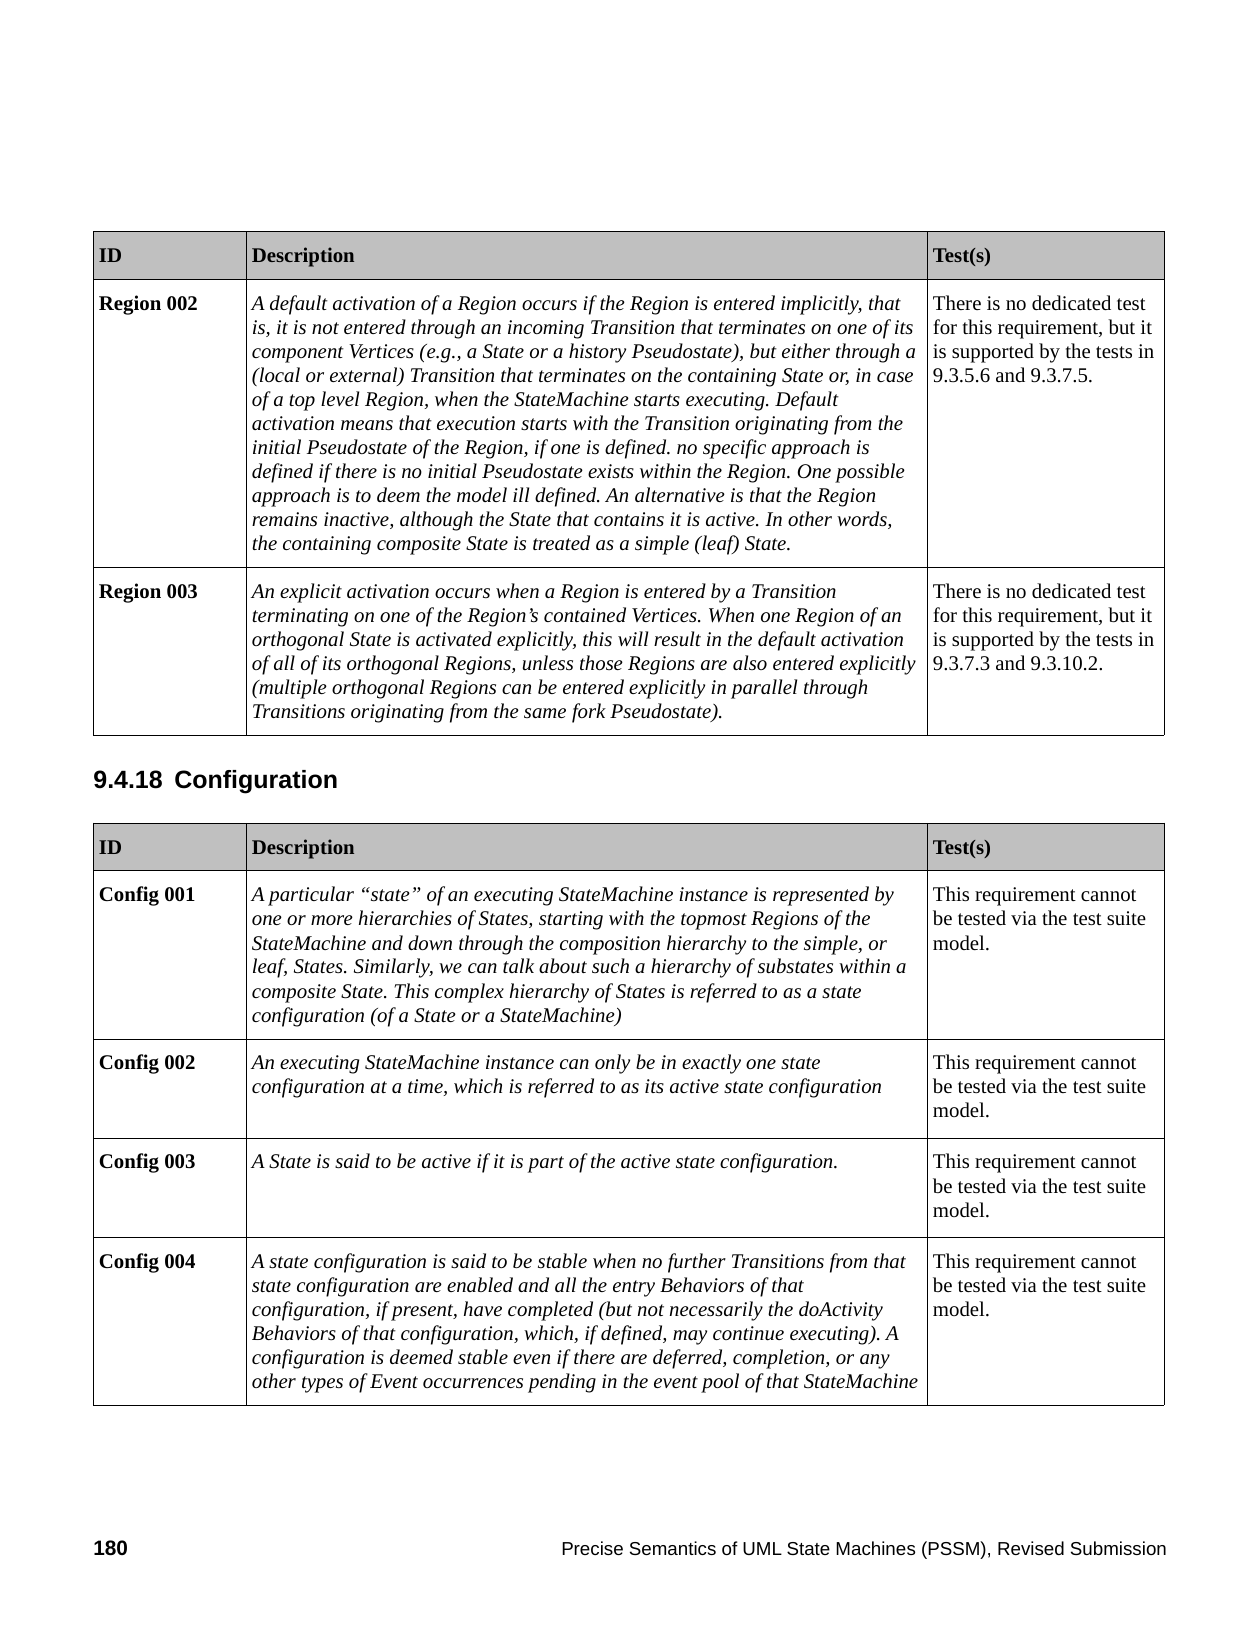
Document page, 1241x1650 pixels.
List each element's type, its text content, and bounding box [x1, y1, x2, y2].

table_cell Region 003 [94, 568, 246, 735]
table_header ID [94, 232, 246, 279]
table_cell This requirement cannot be tested via the test suite model. [928, 871, 1164, 1038]
table_cell A particular “state” of an executing StateMachine instance is represented by one or more hierarchies of States, starting with the topmost Regions of the StateMachine and down through the composition hierarchy to the simple, or leaf, States. Similarly, we can talk about such a hierarchy of substates within a composite State. This complex hierarchy of States is referred to as a state configuration (of a State or a StateMachine) [247, 871, 927, 1038]
table_cell Config 001 [94, 871, 246, 1038]
table_cell An explicit activation occurs when a Region is entered by a Transition terminating on one of the Region’s contained Vertices. When one Region of an orthogonal State is activated explicitly, this will result in the default activation of all of its orthogonal Regions, unless those Regions are also entered explicitly (multiple orthogonal Regions can be entered explicitly in parallel through Transitions originating from the same fork Pseudostate). [247, 568, 927, 735]
table_header Test(s) [928, 824, 1164, 870]
table_cell There is no dedicated test for this requirement, but it is supported by the tests in 9.3.5.6 and 9.3.7.5. [928, 280, 1164, 567]
table_header Description [247, 824, 927, 870]
table_cell This requirement cannot be tested via the test suite model. [928, 1040, 1164, 1138]
table_cell Region 002 [94, 280, 246, 567]
table_cell This requirement cannot be tested via the test suite model. [928, 1238, 1164, 1405]
table_cell A default activation of a Region occurs if the Region is entered implicitly, that is, it is not entered through an incoming Transition that terminates on one of its component Vertices (e.g., a State or a history Pseudostate), but either through a (local or external) Transition that terminates on the containing State or, in case of a top level Region, when the StateMachine starts executing. Default activation means that execution starts with the Transition originating from the initial Pseudostate of the Region, if one is defined. no specific approach is defined if there is no initial Pseudostate exists within the Region. One possible approach is to deem the model ill defined. An alternative is that the Region remains inactive, although the State that contains it is active. In other words, the containing composite State is treated as a simple (leaf) State. [247, 280, 927, 567]
table_cell Config 003 [94, 1139, 246, 1237]
table_header ID [94, 824, 246, 870]
table_cell Config 004 [94, 1238, 246, 1405]
table_header Description [247, 232, 927, 279]
table_cell A State is said to be active if it is part of the active state configuration. [247, 1139, 927, 1237]
table_cell An executing StateMachine instance can only be in exactly one state configuration at a time, which is referred to as its active state configuration [247, 1040, 927, 1138]
table_cell A state configuration is said to be stable when no further Transitions from that state configuration are enabled and all the entry Behaviors of that configuration, if present, have completed (but not necessarily the doActivity Behaviors of that configuration, which, if defined, may continue executing). A configuration is deemed stable even if there are deferred, completion, or any other types of Event occurrences pending in the event pool of that StateMachine [247, 1238, 927, 1405]
table_cell Config 002 [94, 1040, 246, 1138]
table_header Test(s) [928, 232, 1164, 279]
table_cell There is no dedicated test for this requirement, but it is supported by the tests in 9.3.7.3 and 9.3.10.2. [928, 568, 1164, 735]
table_cell This requirement cannot be tested via the test suite model. [928, 1139, 1164, 1237]
subtitle Configuration [93, 764, 1164, 793]
